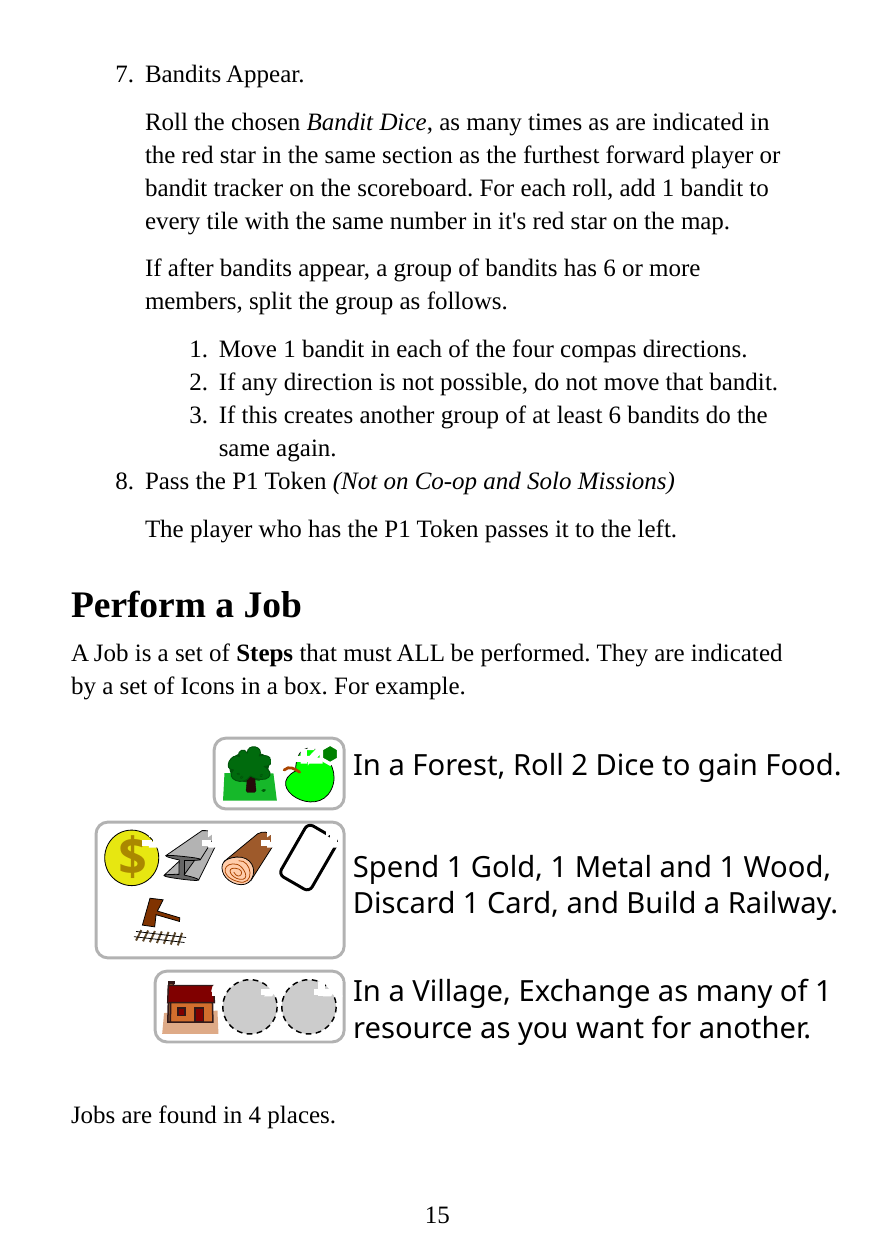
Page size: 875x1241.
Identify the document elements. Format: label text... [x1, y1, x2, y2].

list Move 1 bandit in each of the four compas directions. [189, 334, 803, 363]
text A Job is a set of Steps that must ALL be performed. They are indicated by a set of Icons in a box. For example. [71, 638, 803, 699]
list The player who has the P1 Token passes it to the left. [115, 514, 803, 542]
subtitle Perform a Job [71, 582, 803, 625]
list If after bandits appear, a group of bandits has 6 or more members, split the group as follows. [115, 253, 803, 315]
list If this creates another group of at least 6 bandits do the same again. [189, 400, 803, 462]
list Bandits Appear. [115, 59, 803, 88]
list Pass the P1 Token (Not on Co-op and Solo Missions) [115, 466, 803, 495]
list Roll the chosen Bandit Dice, as many times as are indicated in the red star in the same section as the furthest forward player or bandit tracker on the scoreboard. For each roll, add 1 bandit to every tile with the same number in it's red star on the map. [115, 107, 803, 234]
text Jobs are found in 4 places. [71, 1100, 803, 1129]
list If any direction is not possible, do not move that bandit. [189, 367, 803, 396]
